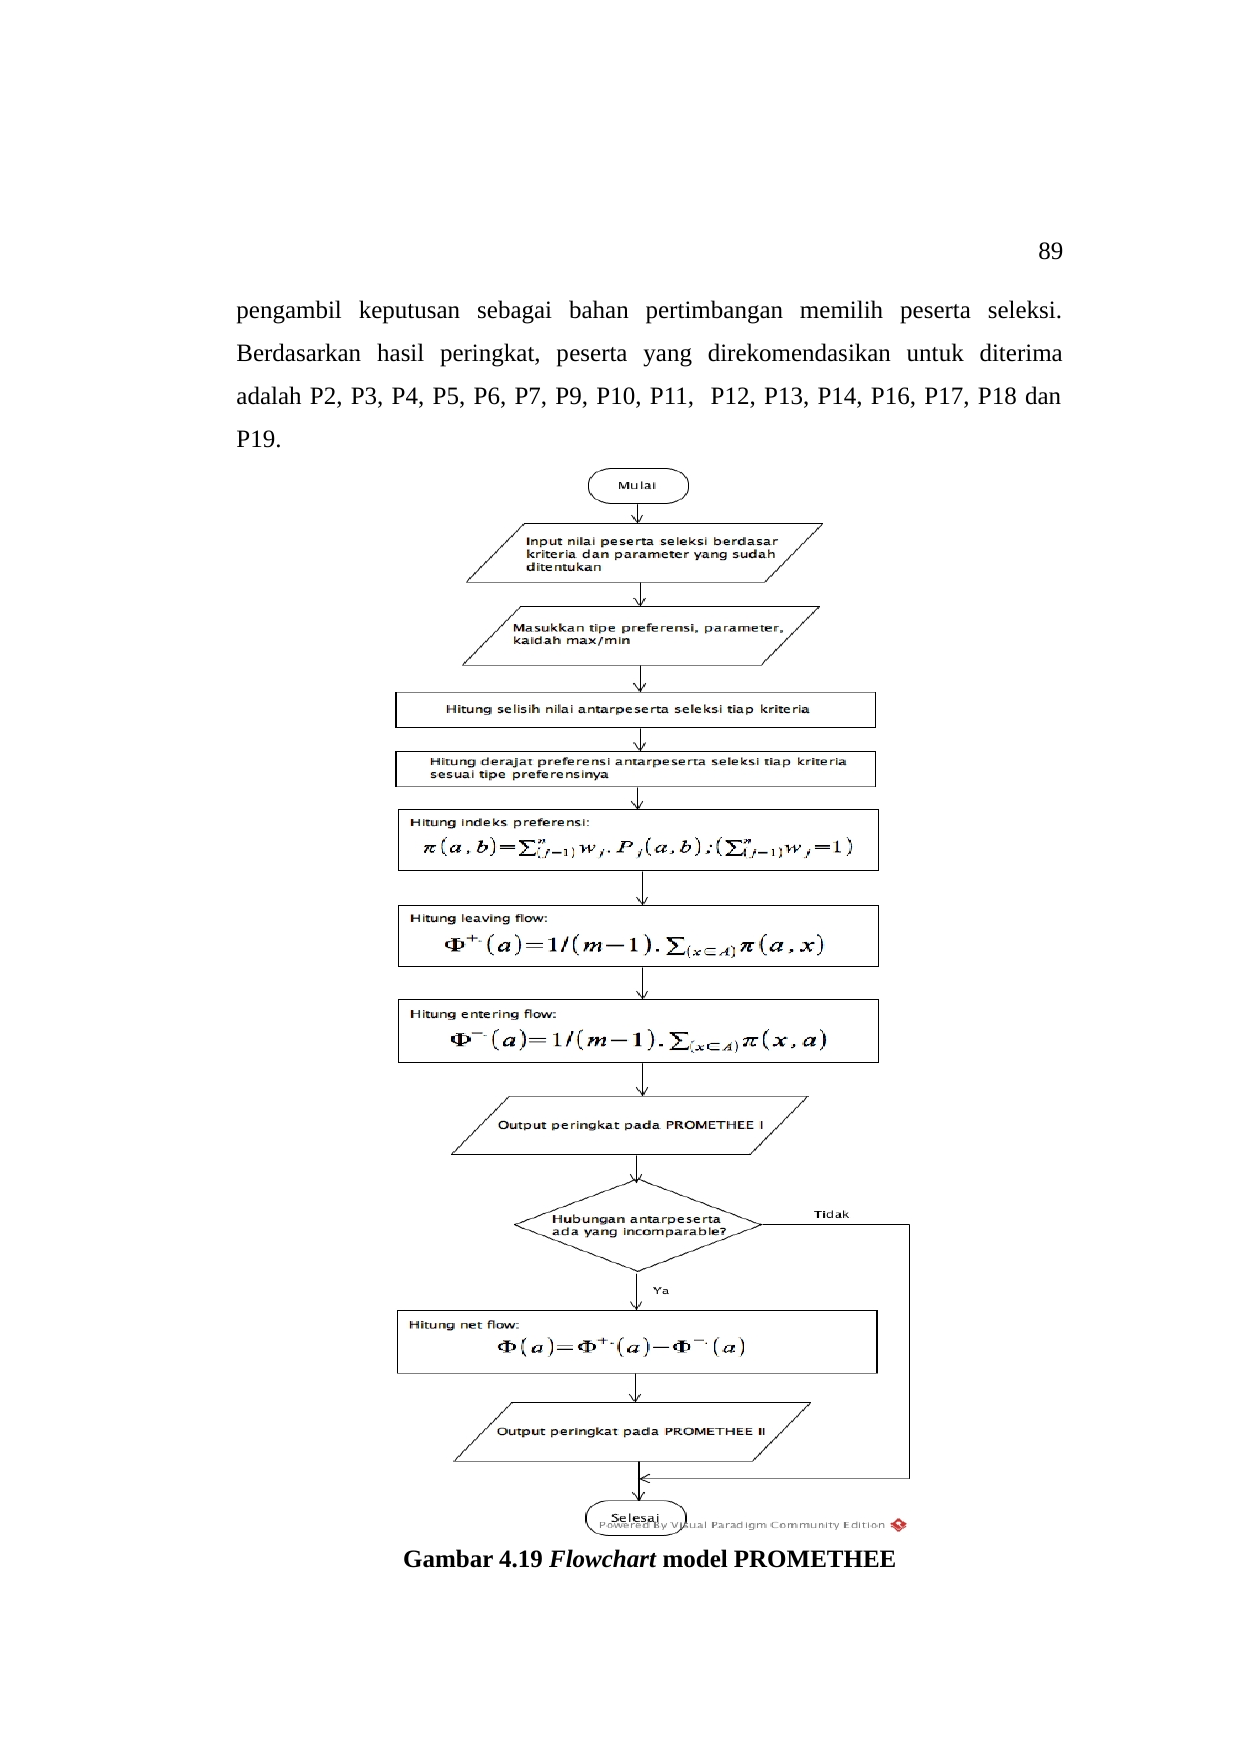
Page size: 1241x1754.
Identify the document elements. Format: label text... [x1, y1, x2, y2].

text Gambar 4.19 Flowchart model PROMETHEE [236, 1544, 1063, 1572]
text pengambil keputusan sebagai bahan pertimbangan memilih peserta seleksi. Berdasarkan hasil peringkat, peserta yang direkomendasikan untuk diterima adalah P2, P3, P4, P5, P6, P7, P9, P10, P11, P12, P13, P14, P16, P17, P18 dan P19. [236, 295, 1063, 453]
picture [386, 466, 914, 1539]
